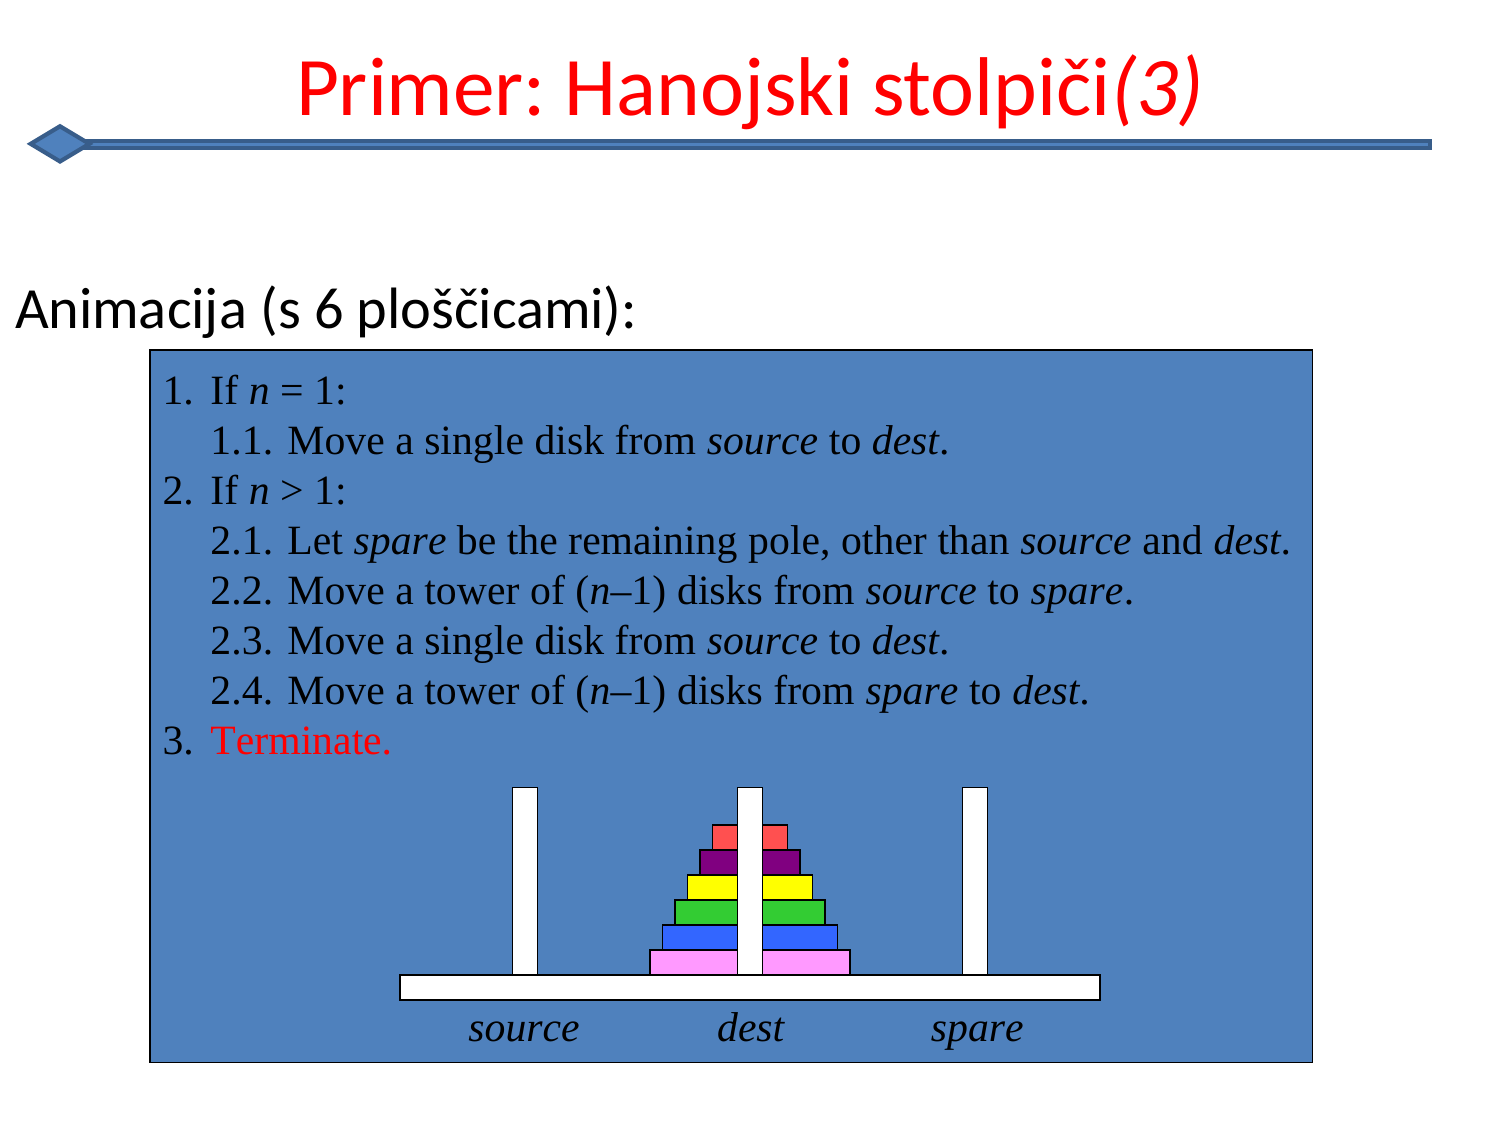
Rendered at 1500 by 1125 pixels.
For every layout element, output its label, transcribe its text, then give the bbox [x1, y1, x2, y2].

text_box source [462, 1001, 586, 1051]
text_box 1. If n = 1: 1.1. Move a single disk from source to dest. 2. If n > 1: 2.1. Let spare be the remaining pole, other than source and dest. 2.2. Move a tower of (n–1) disks from source to spare. 2.3. Move a single disk from source to dest. 2.4. Move a tower of (n–1) disks from spare to dest. 3. Terminate. [162, 362, 1300, 763]
text_box spare [915, 1001, 1040, 1051]
text_box [149, 349, 1313, 1063]
title Primer: Hanojski stolpiči(3) [75, 23, 1426, 141]
text_box dest [689, 1001, 813, 1051]
list Animacija (s 6 ploščicami): [0, 262, 1351, 1006]
